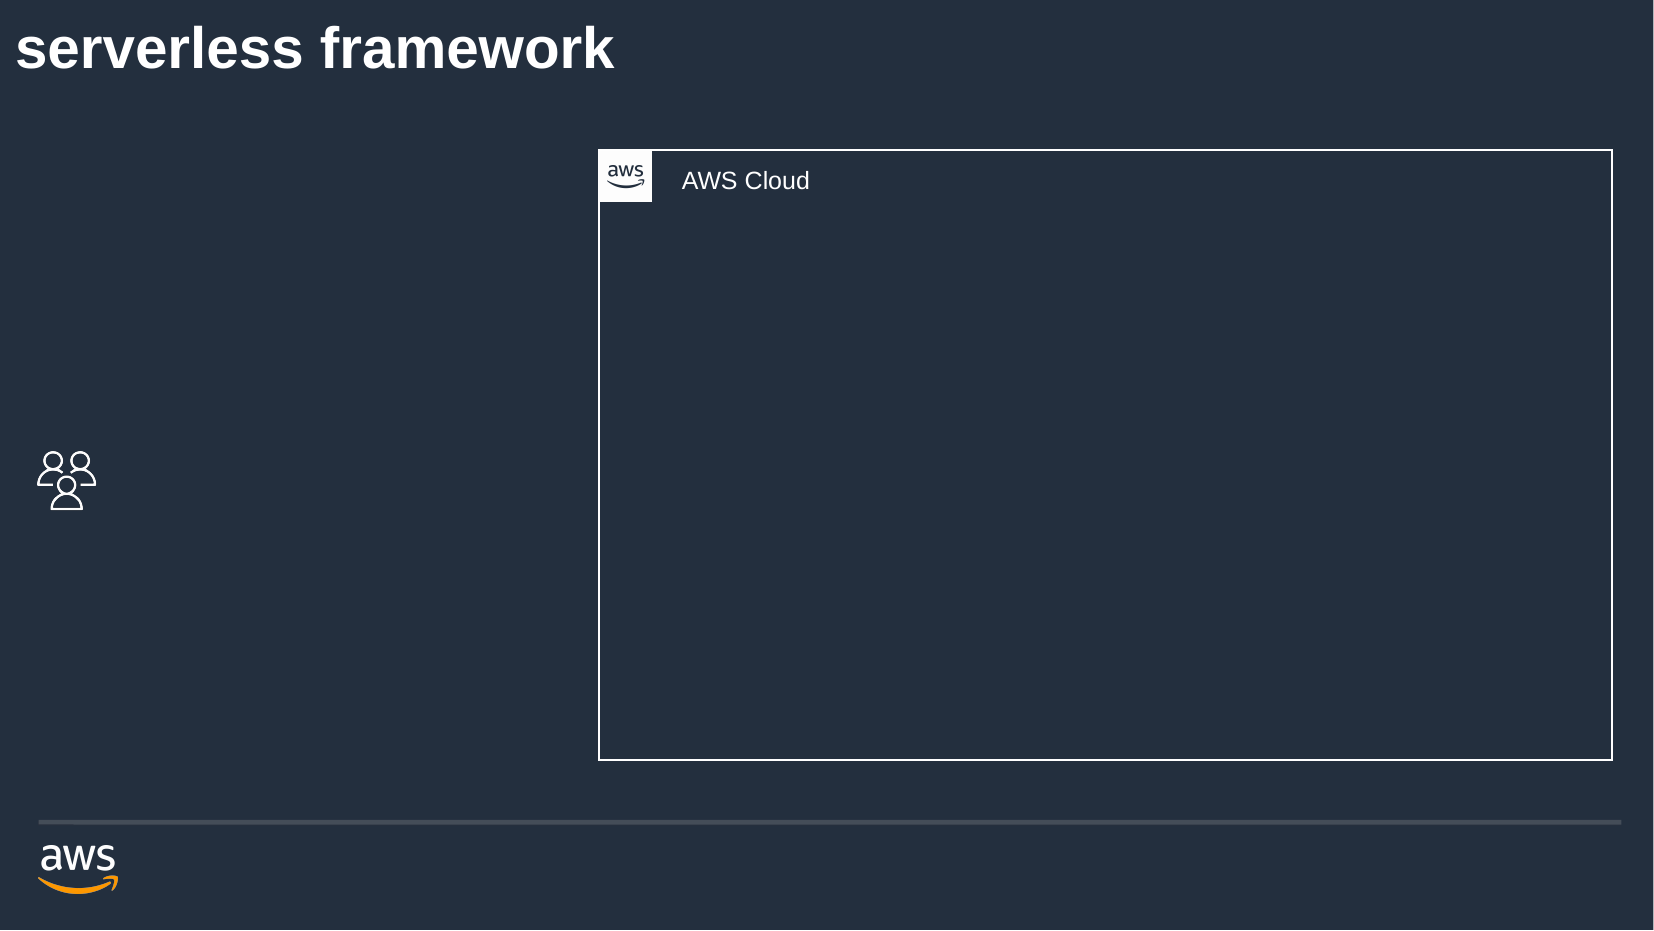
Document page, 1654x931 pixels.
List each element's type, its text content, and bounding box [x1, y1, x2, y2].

picture [34, 448, 99, 513]
text_box AWS Cloud [599, 150, 1613, 760]
title serverless framework [0, 5, 1589, 93]
picture [599, 149, 652, 202]
picture [38, 845, 118, 894]
